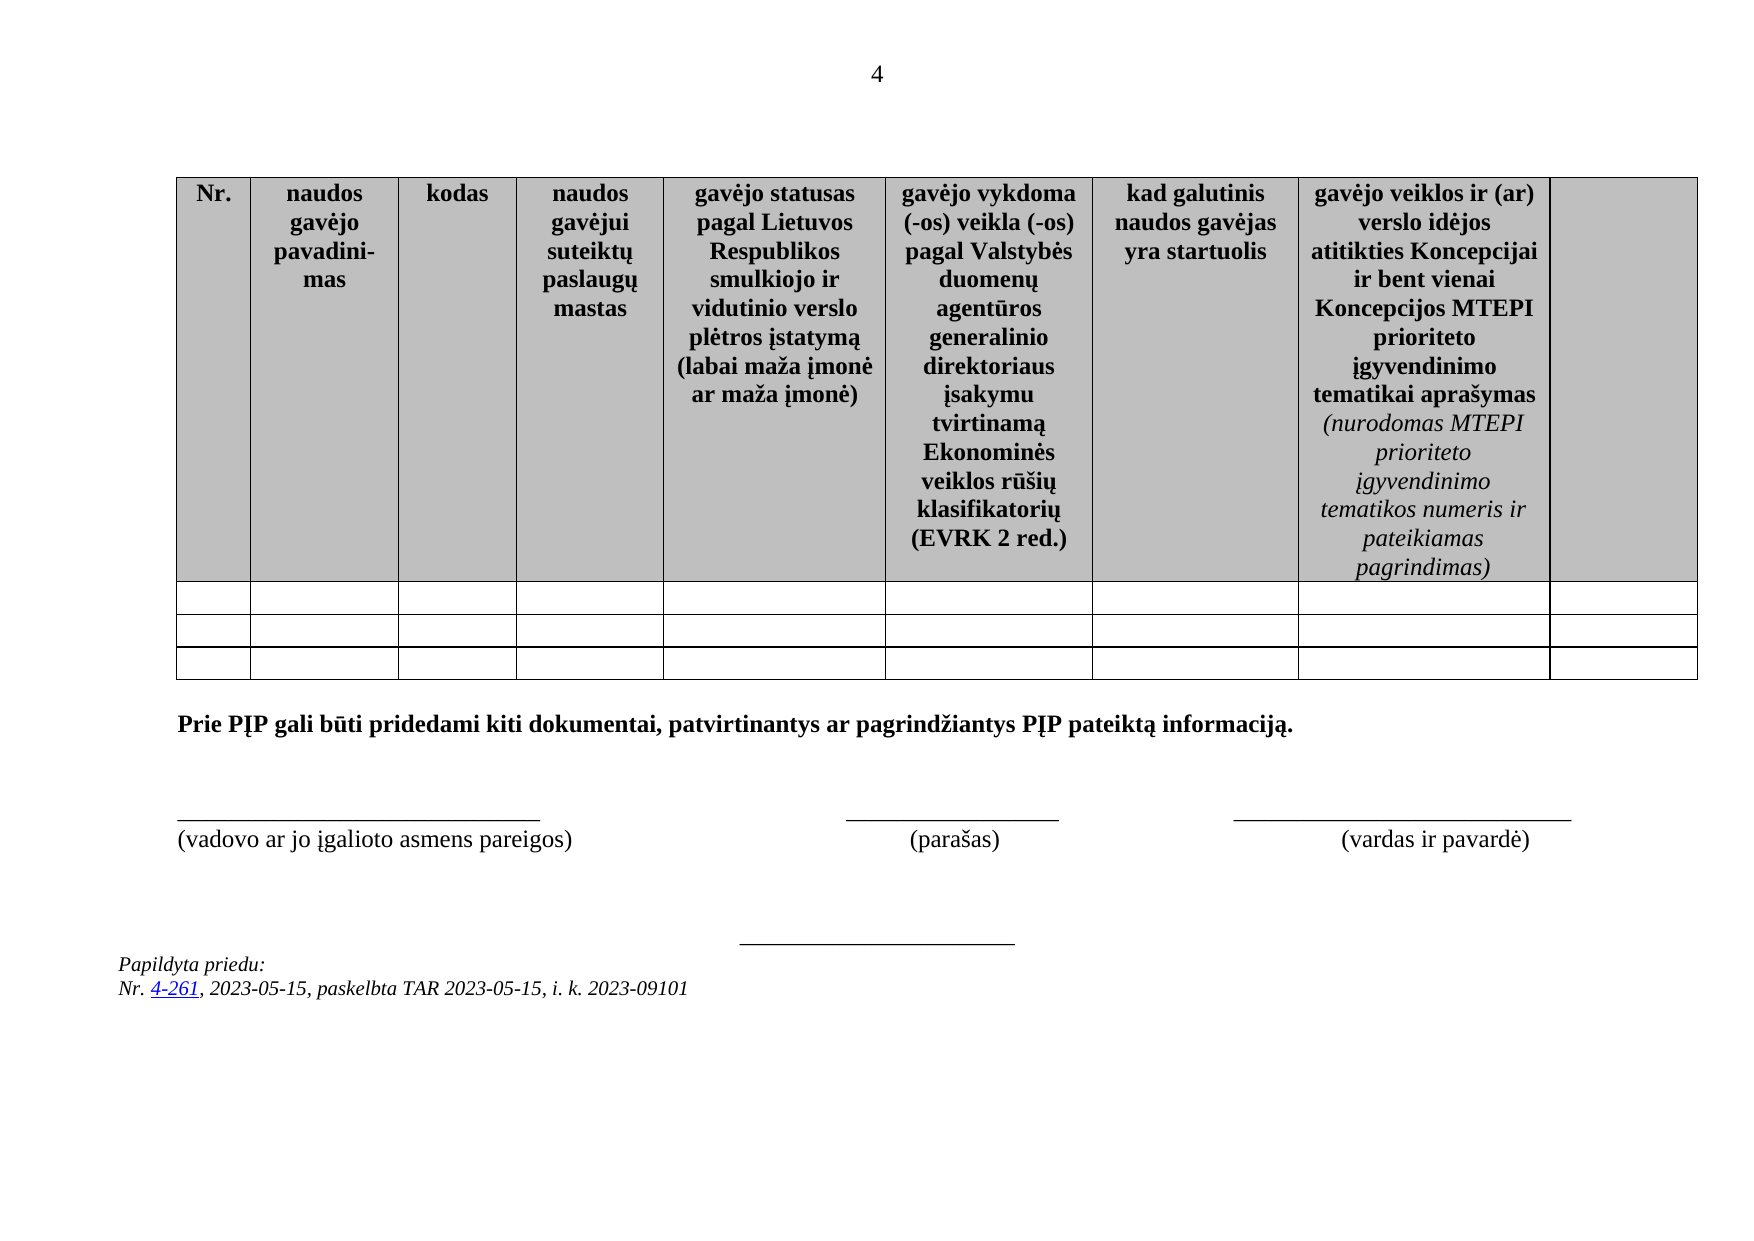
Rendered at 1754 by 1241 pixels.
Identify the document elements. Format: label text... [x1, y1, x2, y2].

table_cell [177, 582, 250, 613]
table_cell [251, 615, 398, 646]
table_cell [251, 582, 398, 613]
table_cell [886, 615, 1092, 646]
table_cell [1299, 648, 1549, 679]
table_cell [1551, 615, 1697, 646]
table_cell [1299, 582, 1549, 613]
table_cell [664, 648, 885, 679]
table_cell [251, 648, 398, 679]
table_cell [664, 582, 885, 613]
text Nr. 4-261, 2023-05-15, paskelbta TAR 2023-05-15, i. k. 2023-09101 [118, 976, 1636, 1000]
text _____________________________ _________________ ___________________________ [177, 795, 1636, 824]
table_cell [399, 582, 516, 613]
text ______________________ [118, 919, 1636, 947]
table_header [1551, 178, 1697, 581]
table_cell [517, 582, 663, 613]
table_cell [886, 648, 1092, 679]
table_cell [517, 648, 663, 679]
table_header gavėjo statusas pagal Lietuvos Respublikos smulkiojo ir vidutinio verslo plėtros įstatymą (labai maža įmonė ar maža įmonė) [664, 178, 885, 581]
table_header gavėjo veiklos ir (ar) verslo idėjos atitikties Koncepcijai ir bent vienai Koncepcijos MTEPI prioriteto įgyvendinimo tematikai aprašymas (nurodomas MTEPI prioriteto įgyvendinimo tematikos numeris ir pateikiamas pagrindimas) [1299, 178, 1549, 581]
table_header naudos gavėjo pavadini-mas [251, 178, 398, 581]
table_cell [177, 648, 250, 679]
table_cell [399, 648, 516, 679]
table_cell [517, 615, 663, 646]
table_cell [177, 615, 250, 646]
table_cell [399, 615, 516, 646]
table_cell [1093, 615, 1298, 646]
table_header gavėjo vykdoma (-os) veikla (-os) pagal Valstybės duomenų agentūros generalinio direktoriaus įsakymu tvirtinamą Ekonominės veiklos rūšių klasifikatorių (EVRK 2 red.) [886, 178, 1092, 581]
table_header kad galutinis naudos gavėjas yra startuolis [1093, 178, 1298, 581]
table_cell [1551, 648, 1697, 679]
text (vadovo ar jo įgalioto asmens pareigos) (parašas) (vardas ir pavardė) [177, 824, 1636, 853]
table_cell [1093, 648, 1298, 679]
table_cell [1299, 615, 1549, 646]
table_cell [886, 582, 1092, 613]
text Prie PĮP gali būti pridedami kiti dokumentai, patvirtinantys ar pagrindžiantys PĮP pateiktą informaciją. [177, 709, 1636, 738]
table_cell [664, 615, 885, 646]
table_header naudos gavėjui suteiktų paslaugų mastas [517, 178, 663, 581]
text Papildyta priedu: [118, 952, 1636, 976]
table_header kodas [399, 178, 516, 581]
table_header Nr. [177, 178, 250, 581]
table_cell [1551, 582, 1697, 613]
table_cell [1093, 582, 1298, 613]
